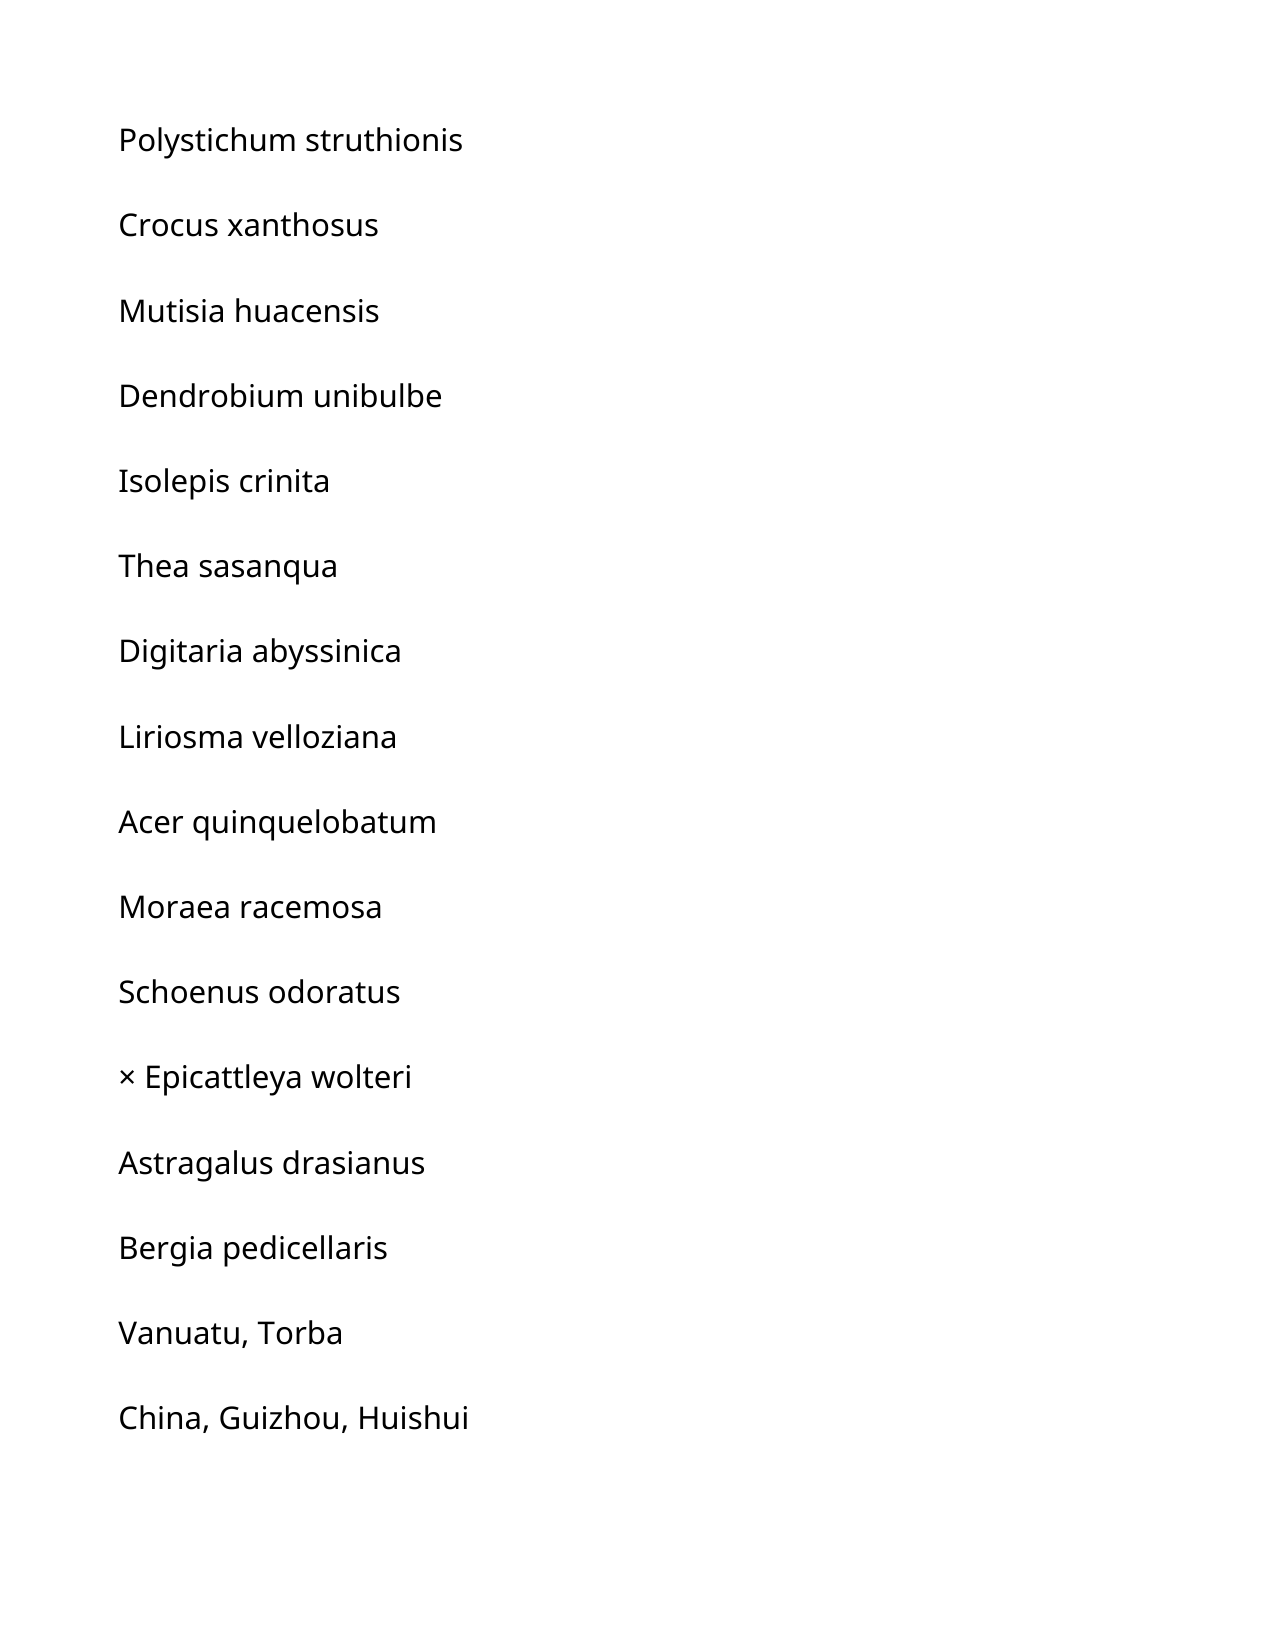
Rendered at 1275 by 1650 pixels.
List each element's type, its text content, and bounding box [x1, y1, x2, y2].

text Bergia pedicellaris [118, 1226, 1157, 1311]
text Crocus xanthosus [118, 203, 1157, 288]
text Polystichum struthionis [118, 118, 1157, 203]
text China, Guizhou, Huishui [118, 1396, 1157, 1481]
text × Epicattleya wolteri [118, 1055, 1157, 1141]
text Mutisia huacensis [118, 288, 1157, 374]
text Acer quinquelobatum [118, 800, 1157, 885]
text Isolepis crinita [118, 459, 1157, 544]
text Digitaria abyssinica [118, 629, 1157, 714]
text Astragalus drasianus [118, 1141, 1157, 1226]
text Schoenus odoratus [118, 970, 1157, 1055]
text Moraea racemosa [118, 885, 1157, 970]
text Liriosma velloziana [118, 714, 1157, 800]
text Vanuatu, Torba [118, 1311, 1157, 1396]
text Thea sasanqua [118, 544, 1157, 629]
text Dendrobium unibulbe [118, 374, 1157, 459]
